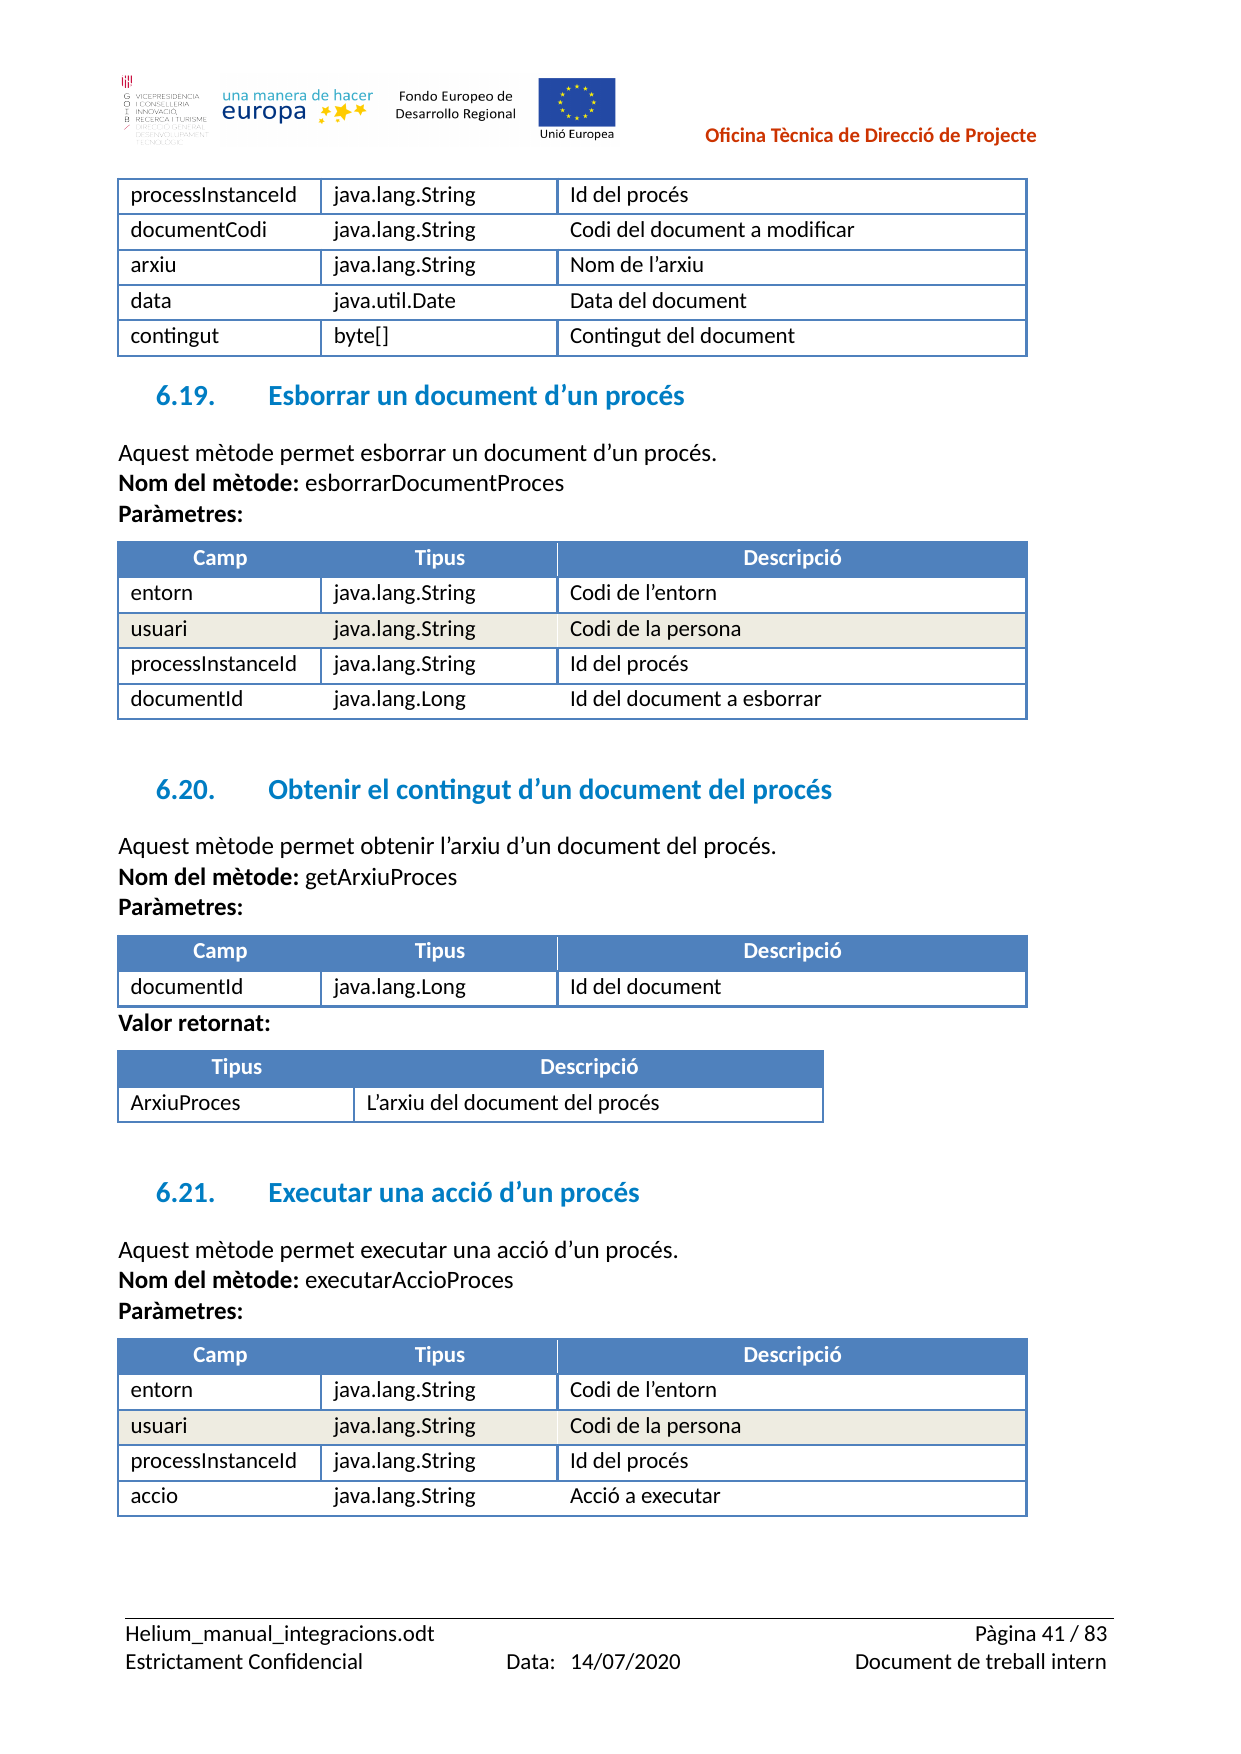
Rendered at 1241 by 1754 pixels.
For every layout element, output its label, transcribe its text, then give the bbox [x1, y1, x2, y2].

table_cell byte[] [322, 321, 556, 355]
table_cell L’arxiu del document del procés [355, 1088, 822, 1121]
table_cell processInstanceId [119, 180, 320, 213]
text Aquest mètode permet executar una acció d’un procés. [118, 1234, 1122, 1264]
table_header Camp [119, 937, 321, 970]
subtitle Executar una acció d’un procés [156, 1174, 1122, 1210]
text Nom del mètode: esborrarDocumentProces Paràmetres: [118, 467, 1122, 528]
table_cell processInstanceId [119, 649, 320, 682]
table_cell documentId [119, 685, 321, 718]
table_cell Id del procés [559, 1446, 1025, 1479]
table_header Descripció [558, 1340, 1025, 1373]
table_cell Acció a executar [558, 1482, 1025, 1515]
text Aquest mètode permet esborrar un document d’un procés. [118, 437, 1122, 467]
table_cell Id del procés [559, 649, 1025, 682]
subtitle Esborrar un document d’un procés [156, 377, 1122, 413]
table_cell processInstanceId [119, 1446, 320, 1479]
table_header Tipus [321, 1340, 557, 1373]
table_cell java.lang.String [321, 1482, 557, 1515]
table_header Tipus [321, 937, 557, 970]
table_cell java.lang.String [322, 1446, 556, 1479]
table_cell Id del document [559, 972, 1025, 1005]
table_cell java.lang.String [321, 215, 557, 248]
table_cell Codi de l’entorn [559, 578, 1025, 612]
text Nom del mètode: getArxiuProces Paràmetres: [118, 861, 1122, 922]
table_header Camp [119, 543, 321, 576]
table_cell Id del procés [559, 180, 1025, 213]
table_cell java.lang.String [321, 1411, 557, 1444]
table_cell Codi de la persona [558, 614, 1025, 647]
table_cell java.lang.String [322, 1375, 556, 1409]
table_cell java.util.Date [321, 286, 557, 319]
picture [118, 73, 213, 147]
picture [219, 73, 621, 147]
table_header Descripció [558, 937, 1025, 970]
table_cell Codi de l’entorn [559, 1375, 1025, 1409]
text Valor retornat: [118, 1007, 1122, 1038]
table_header Descripció [354, 1053, 822, 1086]
table_cell java.lang.String [322, 251, 556, 284]
table_cell java.lang.String [321, 614, 557, 647]
table_cell java.lang.Long [322, 972, 556, 1005]
table_header Camp [119, 1340, 321, 1373]
table_cell Nom de l’arxiu [559, 251, 1025, 284]
table_header Tipus [321, 543, 557, 576]
table_cell java.lang.String [322, 649, 556, 682]
table_cell documentCodi [119, 215, 321, 248]
table_cell ArxiuProces [119, 1088, 353, 1121]
table_cell Id del document a esborrar [558, 685, 1025, 718]
table_cell usuari [119, 1411, 321, 1444]
table_cell Codi del document a modificar [558, 215, 1025, 248]
table_cell java.lang.String [322, 180, 556, 213]
subtitle Obtenir el contingut d’un document del procés [156, 771, 1122, 807]
table_cell usuari [119, 614, 321, 647]
table_header Descripció [558, 543, 1025, 576]
table_cell contingut [119, 321, 320, 355]
table_cell arxiu [119, 251, 320, 284]
table_cell entorn [119, 578, 320, 612]
table_cell Data del document [558, 286, 1025, 319]
table_cell java.lang.String [322, 578, 556, 612]
table_cell Codi de la persona [558, 1411, 1025, 1444]
table_cell Contingut del document [559, 321, 1025, 355]
table_cell accio [119, 1482, 321, 1515]
table_cell entorn [119, 1375, 320, 1409]
table_header Tipus [119, 1053, 354, 1086]
text Nom del mètode: executarAccioProces Paràmetres: [118, 1264, 1122, 1325]
table_cell documentId [119, 972, 320, 1005]
text Aquest mètode permet obtenir l’arxiu d’un document del procés. [118, 830, 1122, 861]
table_cell data [119, 286, 321, 319]
table_cell java.lang.Long [321, 685, 557, 718]
